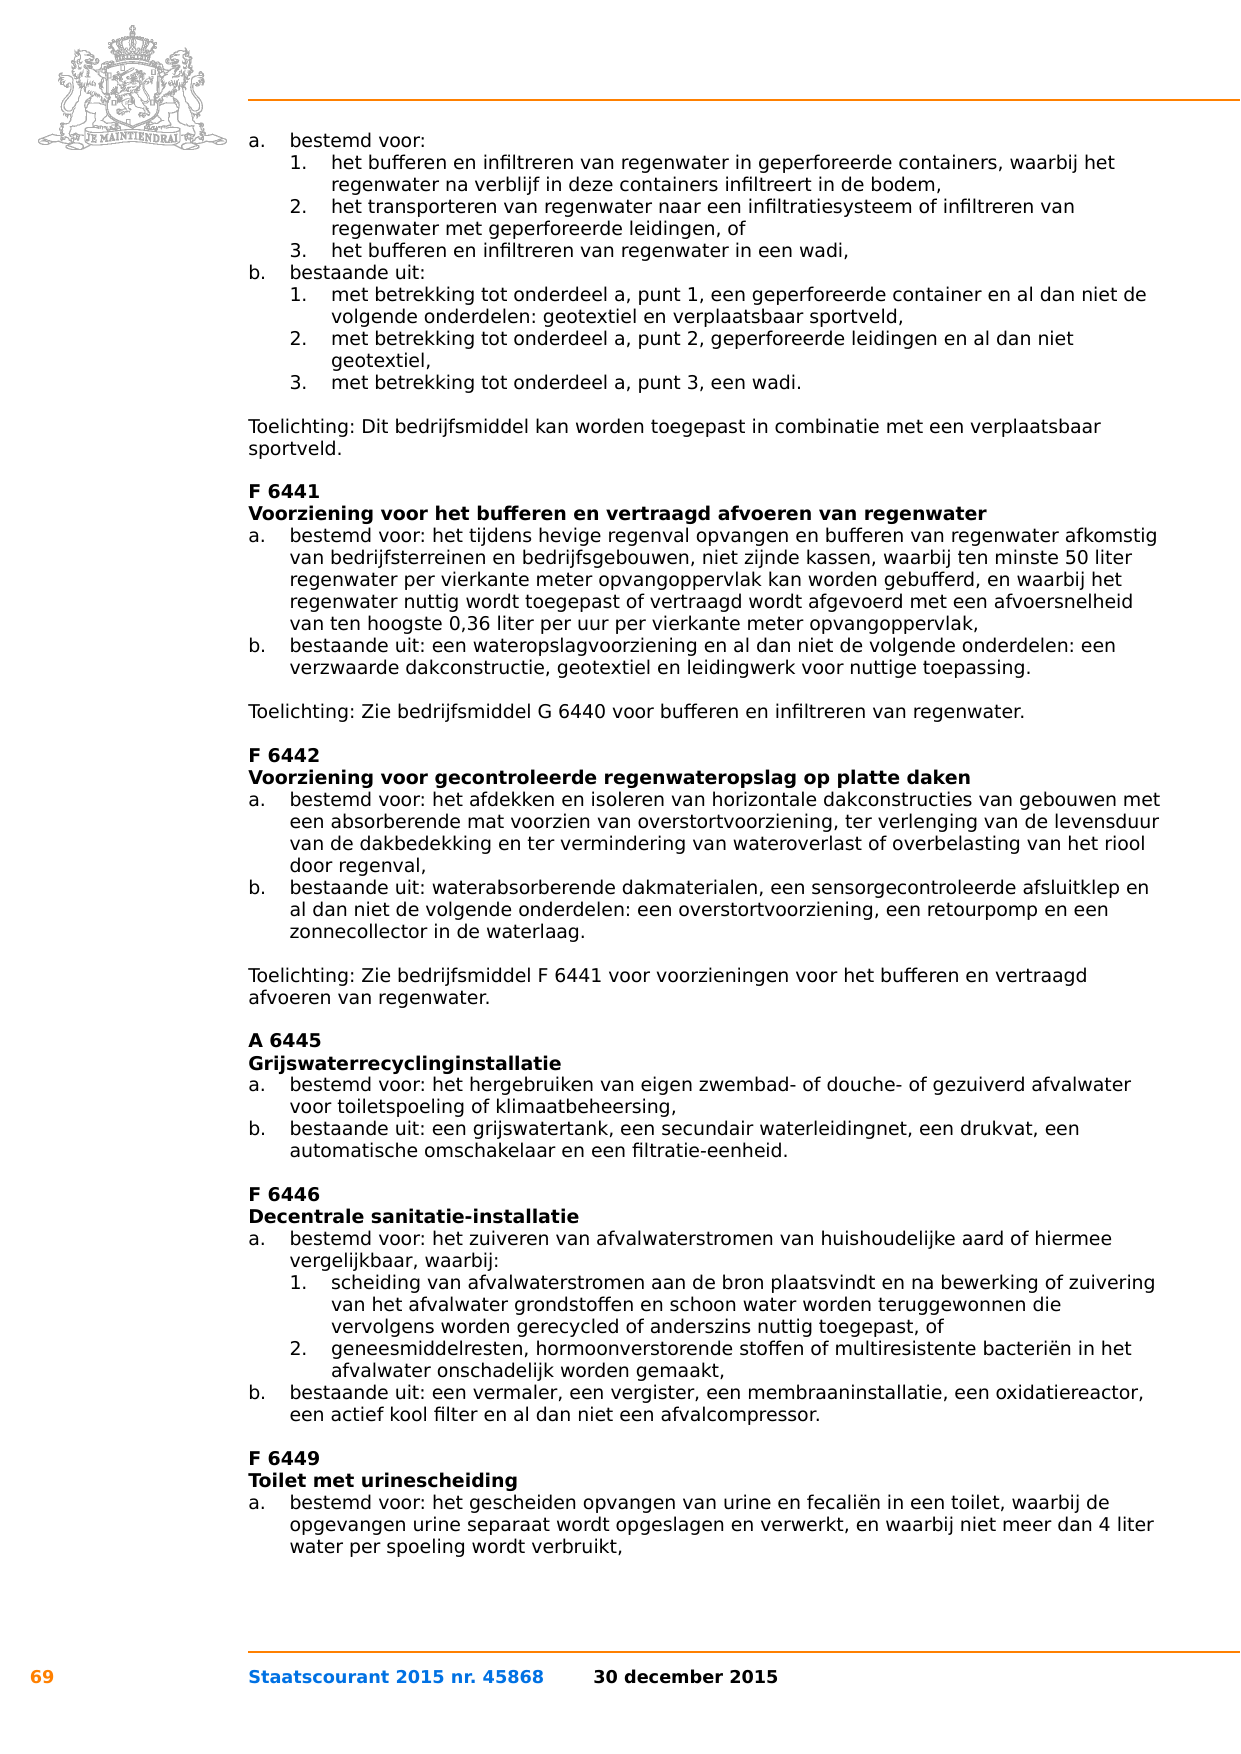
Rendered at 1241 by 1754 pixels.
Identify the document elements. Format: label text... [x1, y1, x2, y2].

picture [38, 25, 227, 150]
text Toelichting: Zie bedrijfsmiddel G 6440 voor bufferen en infiltreren van regenwater. [248, 701, 1163, 723]
text 3. met betrekking tot onderdeel a, punt 3, een wadi. [289, 372, 1163, 394]
text b. bestaande uit: een vermaler, een vergister, een membraaninstallatie, een oxidatiereactor, een actief kool filter en al dan niet een afvalcompressor. [248, 1382, 1163, 1426]
text F 6442 [248, 745, 1163, 767]
text a. bestemd voor: het hergebruiken van eigen zwembad- of douche- of gezuiverd afvalwater voor toiletspoeling of klimaatbeheersing, [248, 1074, 1163, 1118]
text b. bestaande uit: [248, 262, 1163, 284]
text a. bestemd voor: het tijdens hevige regenval opvangen en bufferen van regenwater afkomstig van bedrijfsterreinen en bedrijfsgebouwen, niet zijnde kassen, waarbij ten minste 50 liter regenwater per vierkante meter opvangoppervlak kan worden gebufferd, en waarbij het regenwater nuttig wordt toegepast of vertraagd wordt afgevoerd met een afvoersnelheid van ten hoogste 0,36 liter per uur per vierkante meter opvangoppervlak, [248, 525, 1163, 635]
text 3. het bufferen en infiltreren van regenwater in een wadi, [289, 240, 1163, 262]
text Toilet met urinescheiding [248, 1470, 1163, 1492]
text Toelichting: Zie bedrijfsmiddel F 6441 voor voorzieningen voor het bufferen en vertraagd afvoeren van regenwater. [248, 964, 1163, 1008]
text Voorziening voor gecontroleerde regenwateropslag op platte daken [248, 767, 1163, 789]
text a. bestemd voor: het afdekken en isoleren van horizontale dakconstructies van gebouwen met een absorberende mat voorzien van overstortvoorziening, ter verlenging van de levensduur van de dakbedekking en ter vermindering van wateroverlast of overbelasting van het riool door regenval, [248, 789, 1163, 877]
text 1. scheiding van afvalwaterstromen aan de bron plaatsvindt en na bewerking of zuivering van het afvalwater grondstoffen en schoon water worden teruggewonnen die vervolgens worden gerecycled of anderszins nuttig toegepast, of [289, 1272, 1163, 1338]
text A 6445 [248, 1030, 1163, 1052]
text F 6446 [248, 1184, 1163, 1206]
text Grijswaterrecyclinginstallatie [248, 1052, 1163, 1074]
text 2. het transporteren van regenwater naar een infiltratiesysteem of infiltreren van regenwater met geperforeerde leidingen, of [289, 196, 1163, 240]
text b. bestaande uit: een wateropslagvoorziening en al dan niet de volgende onderdelen: een verzwaarde dakconstructie, geotextiel en leidingwerk voor nuttige toepassing. [248, 635, 1163, 679]
text Toelichting: Dit bedrijfsmiddel kan worden toegepast in combinatie met een verplaatsbaar sportveld. [248, 416, 1163, 459]
text 2. geneesmiddelresten, hormoonverstorende stoffen of multiresistente bacteriën in het afvalwater onschadelijk worden gemaakt, [289, 1338, 1163, 1382]
text a. bestemd voor: het zuiveren van afvalwaterstromen van huishoudelijke aard of hiermee vergelijkbaar, waarbij: [248, 1228, 1163, 1272]
text b. bestaande uit: waterabsorberende dakmaterialen, een sensorgecontroleerde afsluitklep en al dan niet de volgende onderdelen: een overstortvoorziening, een retourpomp en een zonnecollector in de waterlaag. [248, 877, 1163, 943]
text a. bestemd voor: het gescheiden opvangen van urine en fecaliën in een toilet, waarbij de opgevangen urine separaat wordt opgeslagen en verwerkt, en waarbij niet meer dan 4 liter water per spoeling wordt verbruikt, [248, 1492, 1163, 1558]
text 1. het bufferen en infiltreren van regenwater in geperforeerde containers, waarbij het regenwater na verblijf in deze containers infiltreert in de bodem, [289, 152, 1163, 196]
text Decentrale sanitatie-installatie [248, 1206, 1163, 1228]
text Voorziening voor het bufferen en vertraagd afvoeren van regenwater [248, 503, 1163, 525]
text b. bestaande uit: een grijswatertank, een secundair waterleidingnet, een drukvat, een automatische omschakelaar en een filtratie-eenheid. [248, 1118, 1163, 1162]
text 1. met betrekking tot onderdeel a, punt 1, een geperforeerde container en al dan niet de volgende onderdelen: geotextiel en verplaatsbaar sportveld, [289, 284, 1163, 328]
text F 6441 [248, 481, 1163, 503]
text F 6449 [248, 1448, 1163, 1470]
text a. bestemd voor: [248, 130, 1163, 152]
text 2. met betrekking tot onderdeel a, punt 2, geperforeerde leidingen en al dan niet geotextiel, [289, 328, 1163, 372]
